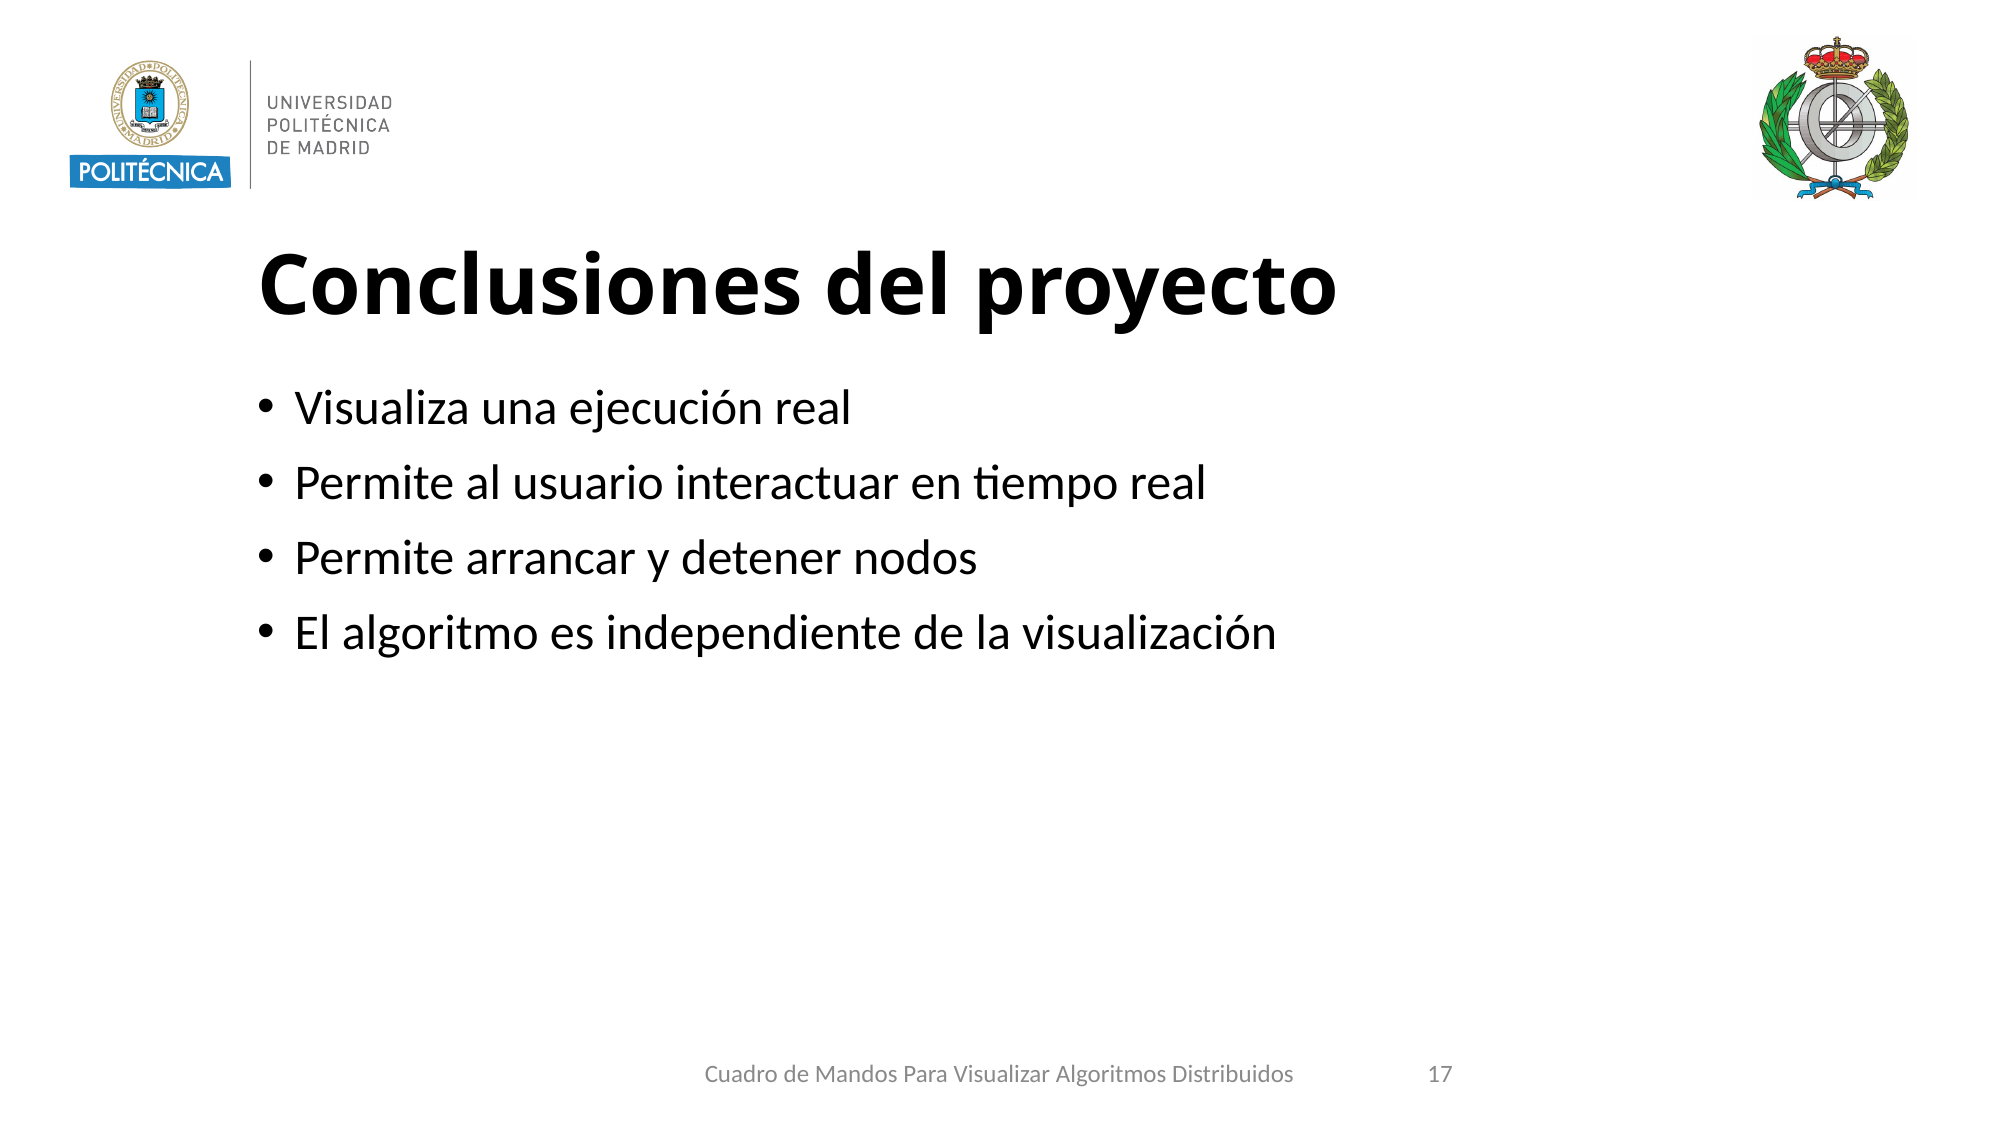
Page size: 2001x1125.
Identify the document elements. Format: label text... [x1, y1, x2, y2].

list Visualiza una ejecución real Permite al usuario interactuar en tiempo real Permite arrancar y detener nodos El algoritmo es independiente de la visualización [242, 374, 1752, 1013]
text_box [1412, 1042, 1863, 1103]
picture [1751, 34, 1918, 201]
picture [48, 34, 436, 215]
text_box Cuadro de Mandos Para Visualizar Algoritmos Distribuidos [662, 1042, 1338, 1103]
title Conclusiones del proyecto [242, 197, 1968, 378]
